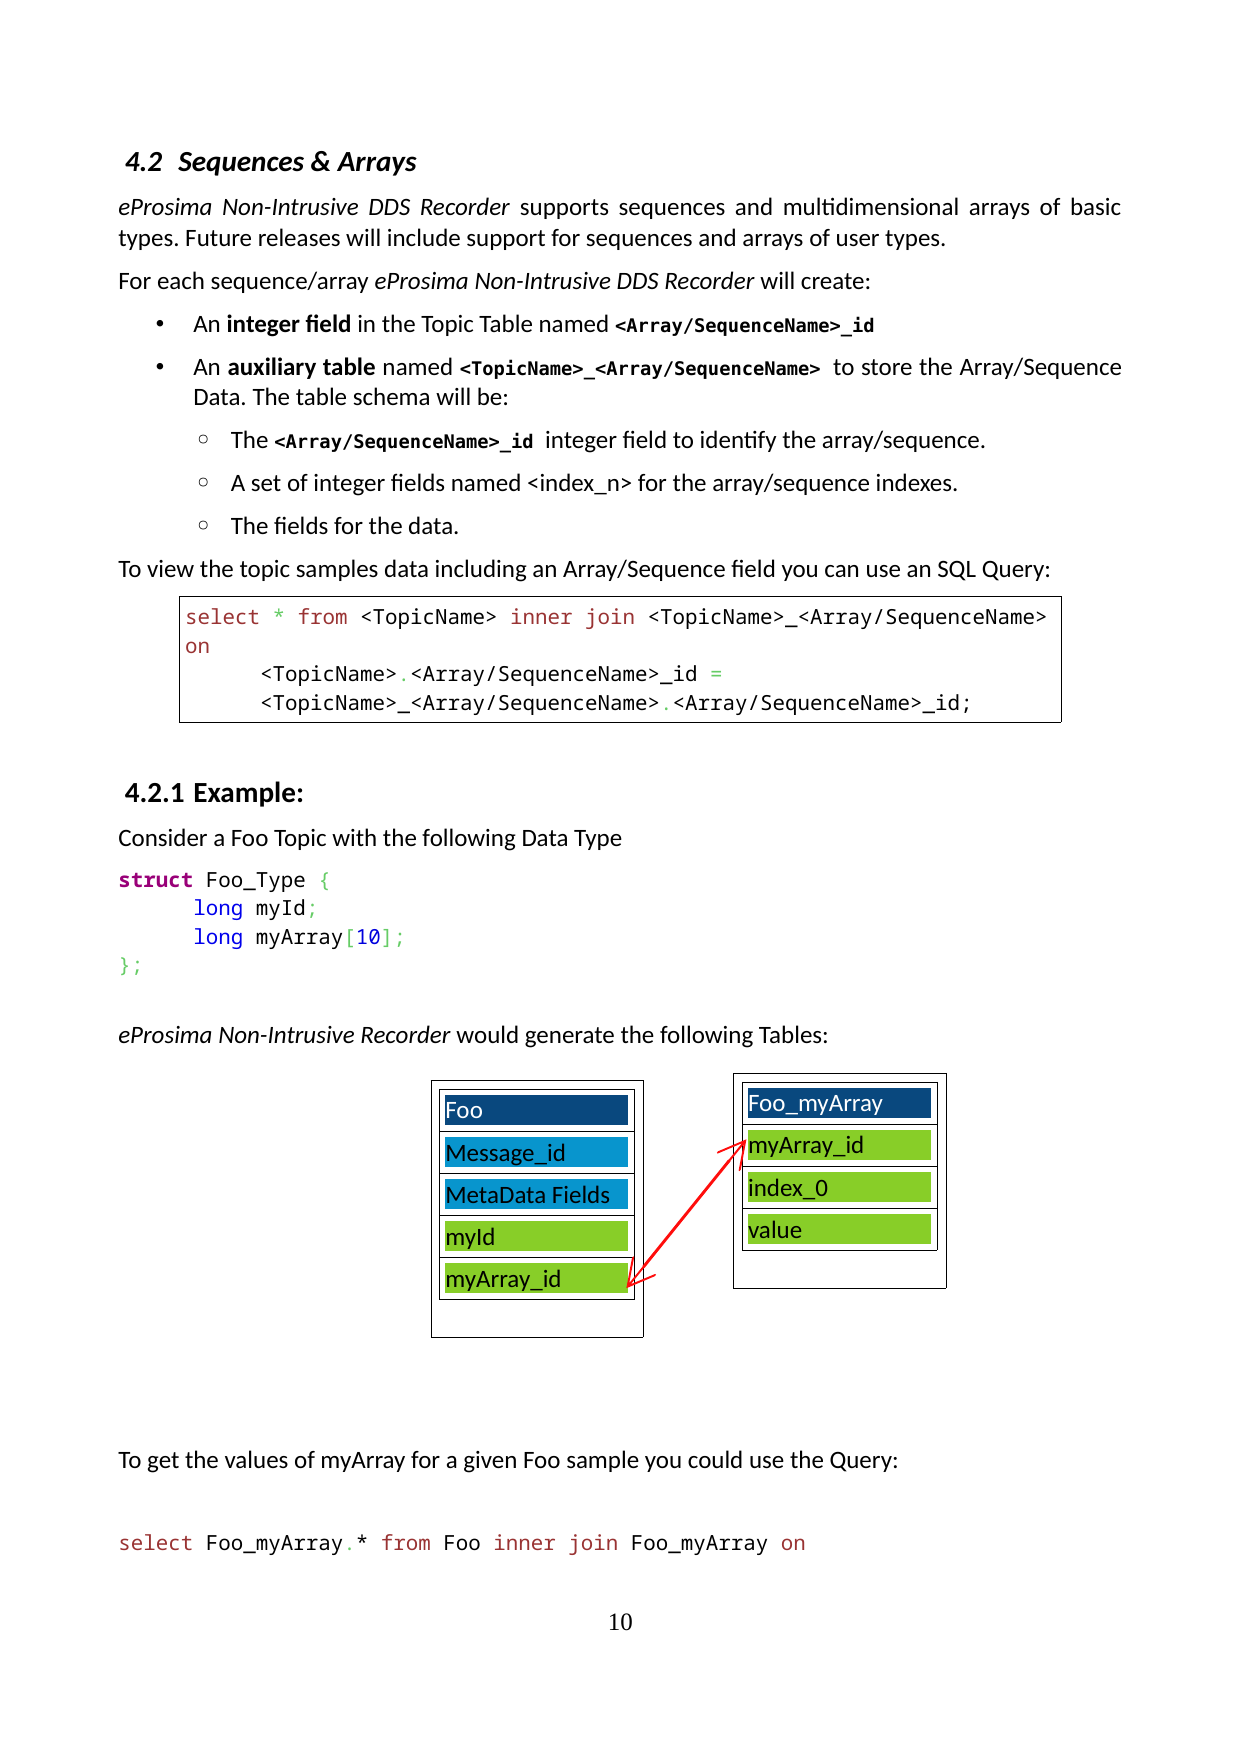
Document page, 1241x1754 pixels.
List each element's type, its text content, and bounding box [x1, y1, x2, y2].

subtitle Example: [118, 774, 1122, 809]
table_cell myId [440, 1216, 634, 1257]
text To view the topic samples data including an Array/Sequence field you can use an SQL Query: [118, 553, 1122, 584]
text For each sequence/array eProsima Non-Intrusive DDS Recorder will create: [118, 265, 1122, 295]
table_header Foo [440, 1090, 634, 1131]
text struct Foo_Type { [118, 865, 1122, 893]
table_cell value [743, 1209, 937, 1250]
list The fields for the data. [193, 510, 1122, 541]
list An auxiliary table named <TopicName>_<Array/SequenceName> to store the Array/Sequence Data. The table schema will be: [156, 351, 1122, 412]
text }; [118, 950, 1122, 979]
text long myArray[10]; [118, 922, 1122, 950]
table_cell myArray_id [440, 1258, 634, 1299]
table_header Foo_myArray [743, 1083, 937, 1124]
text To get the values of myArray for a given Foo sample you could use the Query: [118, 1444, 1122, 1475]
table_cell myArray_id [743, 1125, 937, 1166]
text eProsima Non-Intrusive DDS Recorder supports sequences and multidimensional arrays of basic types. Future releases will include support for sequences and arrays of user types. [118, 191, 1122, 252]
table_cell MetaData Fields [440, 1174, 634, 1215]
table_cell index_0 [743, 1167, 937, 1208]
text select Foo_myArray.* from Foo inner join Foo_myArray on [118, 1528, 1122, 1557]
text Consider a Foo Topic with the following Data Type [118, 822, 1122, 852]
list An integer field in the Topic Table named <Array/SequenceName>_id [156, 308, 1122, 338]
table_cell Message_id [440, 1132, 634, 1173]
list A set of integer fields named <index_n> for the array/sequence indexes. [193, 467, 1122, 498]
list The <Array/SequenceName>_id integer field to identify the array/sequence. [193, 424, 1122, 455]
text long myId; [118, 893, 1122, 922]
subtitle Sequences & Arrays [118, 143, 1122, 179]
text eProsima Non-Intrusive Recorder would generate the following Tables: [118, 1019, 1122, 1050]
table_header select * from <TopicName> inner join <TopicName>_<Array/SequenceName> on <TopicName>.<Array/SequenceName>_id = <TopicName>_<Array/SequenceName>.<Array/SequenceName>_id; [180, 597, 1061, 722]
